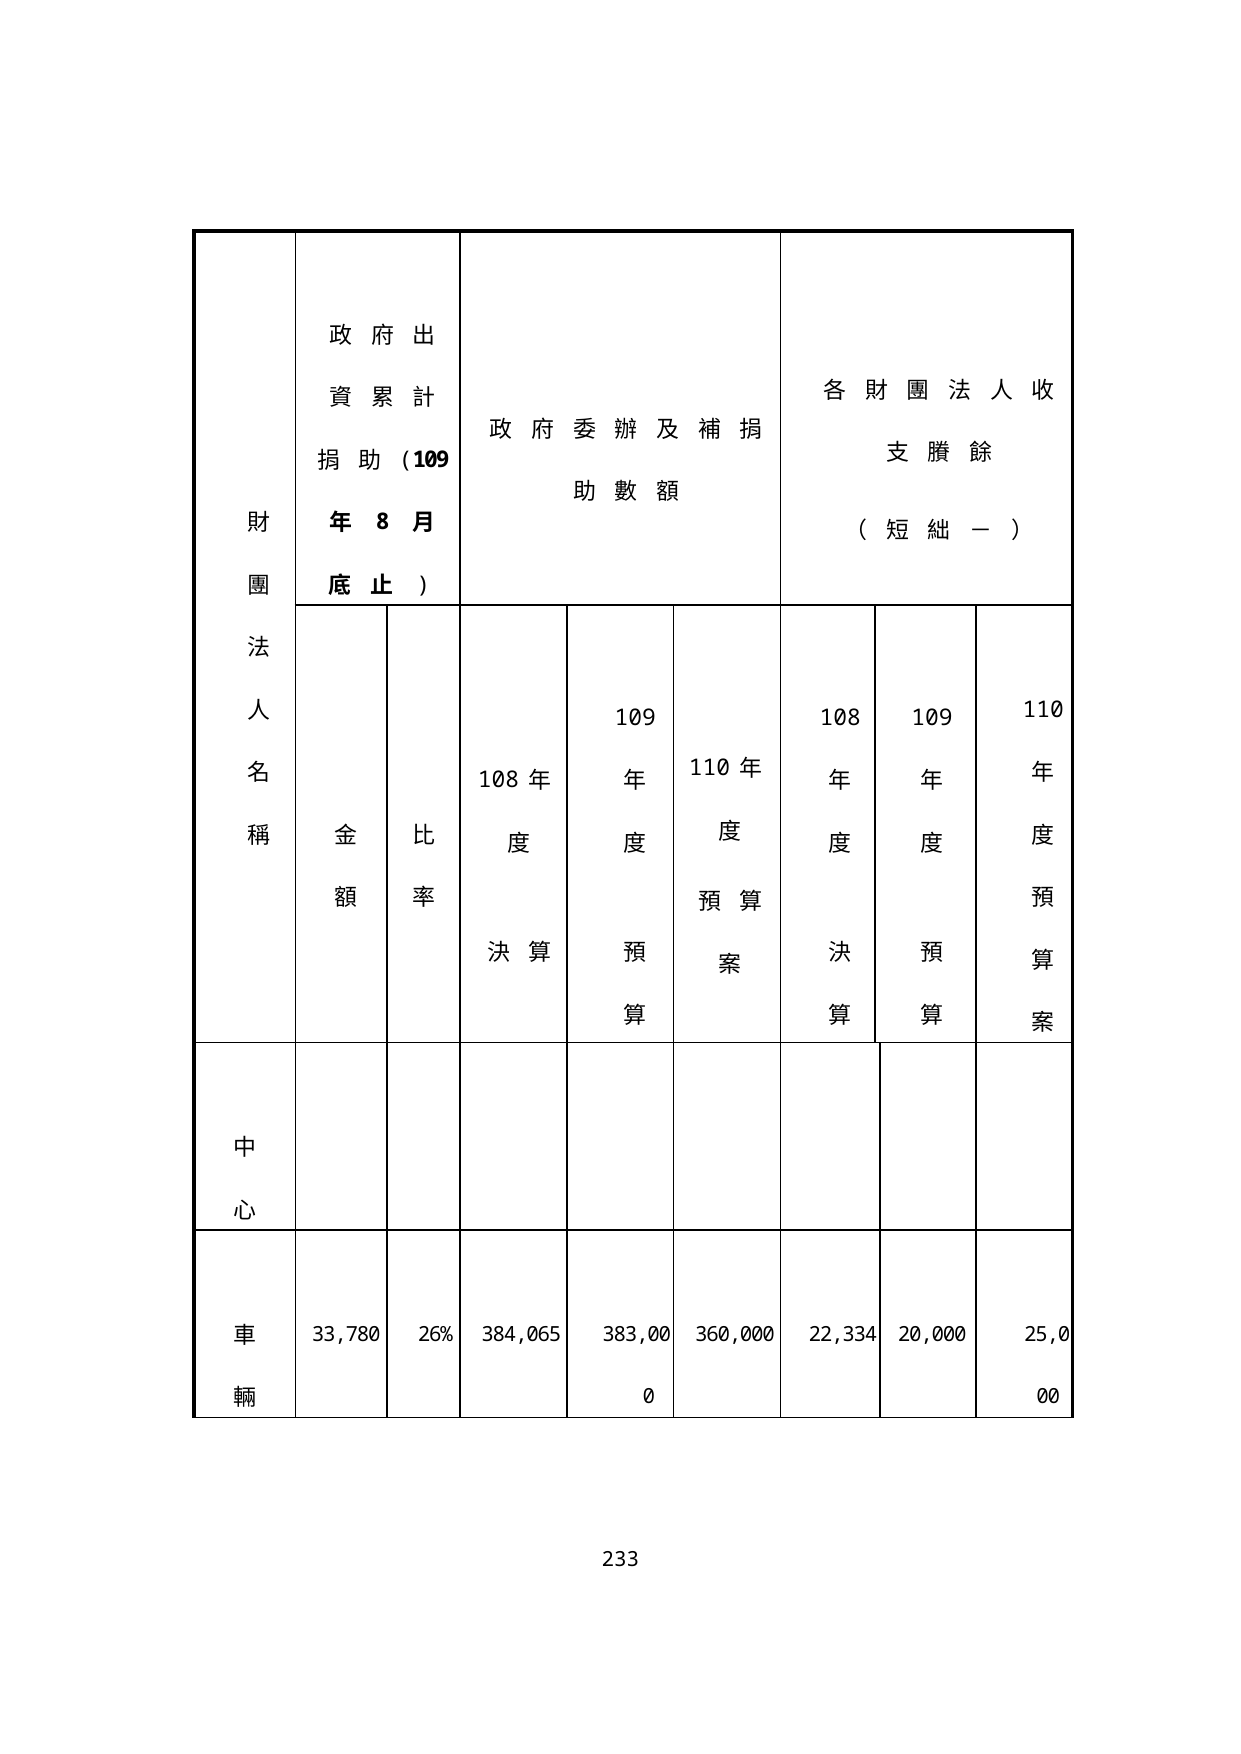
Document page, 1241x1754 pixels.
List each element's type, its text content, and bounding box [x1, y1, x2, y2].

table_cell 26% [388, 1231, 459, 1417]
table_cell 383,000 [568, 1231, 673, 1417]
table_cell 22,334 [781, 1231, 879, 1417]
table_cell 中心 [196, 1043, 295, 1229]
table_cell [674, 1043, 780, 1229]
table_cell 109年度 預算 [876, 606, 975, 1042]
table_cell 金額 [296, 606, 386, 1042]
table_cell [461, 1043, 566, 1229]
table_cell 360,000 [674, 1231, 780, 1417]
table_cell 比率 [388, 606, 459, 1042]
table_cell [781, 1043, 879, 1229]
table_cell 110年度 預算案 [977, 606, 1071, 1042]
table_cell [568, 1043, 673, 1229]
table_cell 車輛 [196, 1231, 295, 1417]
table_cell 20,000 [881, 1231, 975, 1417]
table_cell [881, 1043, 975, 1229]
table_cell 25,000 [977, 1231, 1071, 1417]
table_cell 108年度 決算 [781, 606, 874, 1042]
table_cell [388, 1043, 459, 1229]
table_cell [977, 1043, 1071, 1229]
table_header 財團法人 名稱 [196, 233, 295, 1042]
table_cell 110年度 預算案 [674, 606, 780, 1042]
table_cell [296, 1043, 386, 1229]
table_cell 33,780 [296, 1231, 386, 1417]
table_cell 108年度 決算 [461, 606, 566, 1042]
table_cell 109年度 預算 [568, 606, 673, 1042]
table_header 政府出資累計捐助(109年8月底止) [296, 233, 459, 604]
table_header 政府委辦及補捐助數額 [461, 233, 780, 604]
table_header 各財團法人收支賸餘 （短絀－） [781, 233, 1071, 604]
table_cell 384,065 [461, 1231, 566, 1417]
